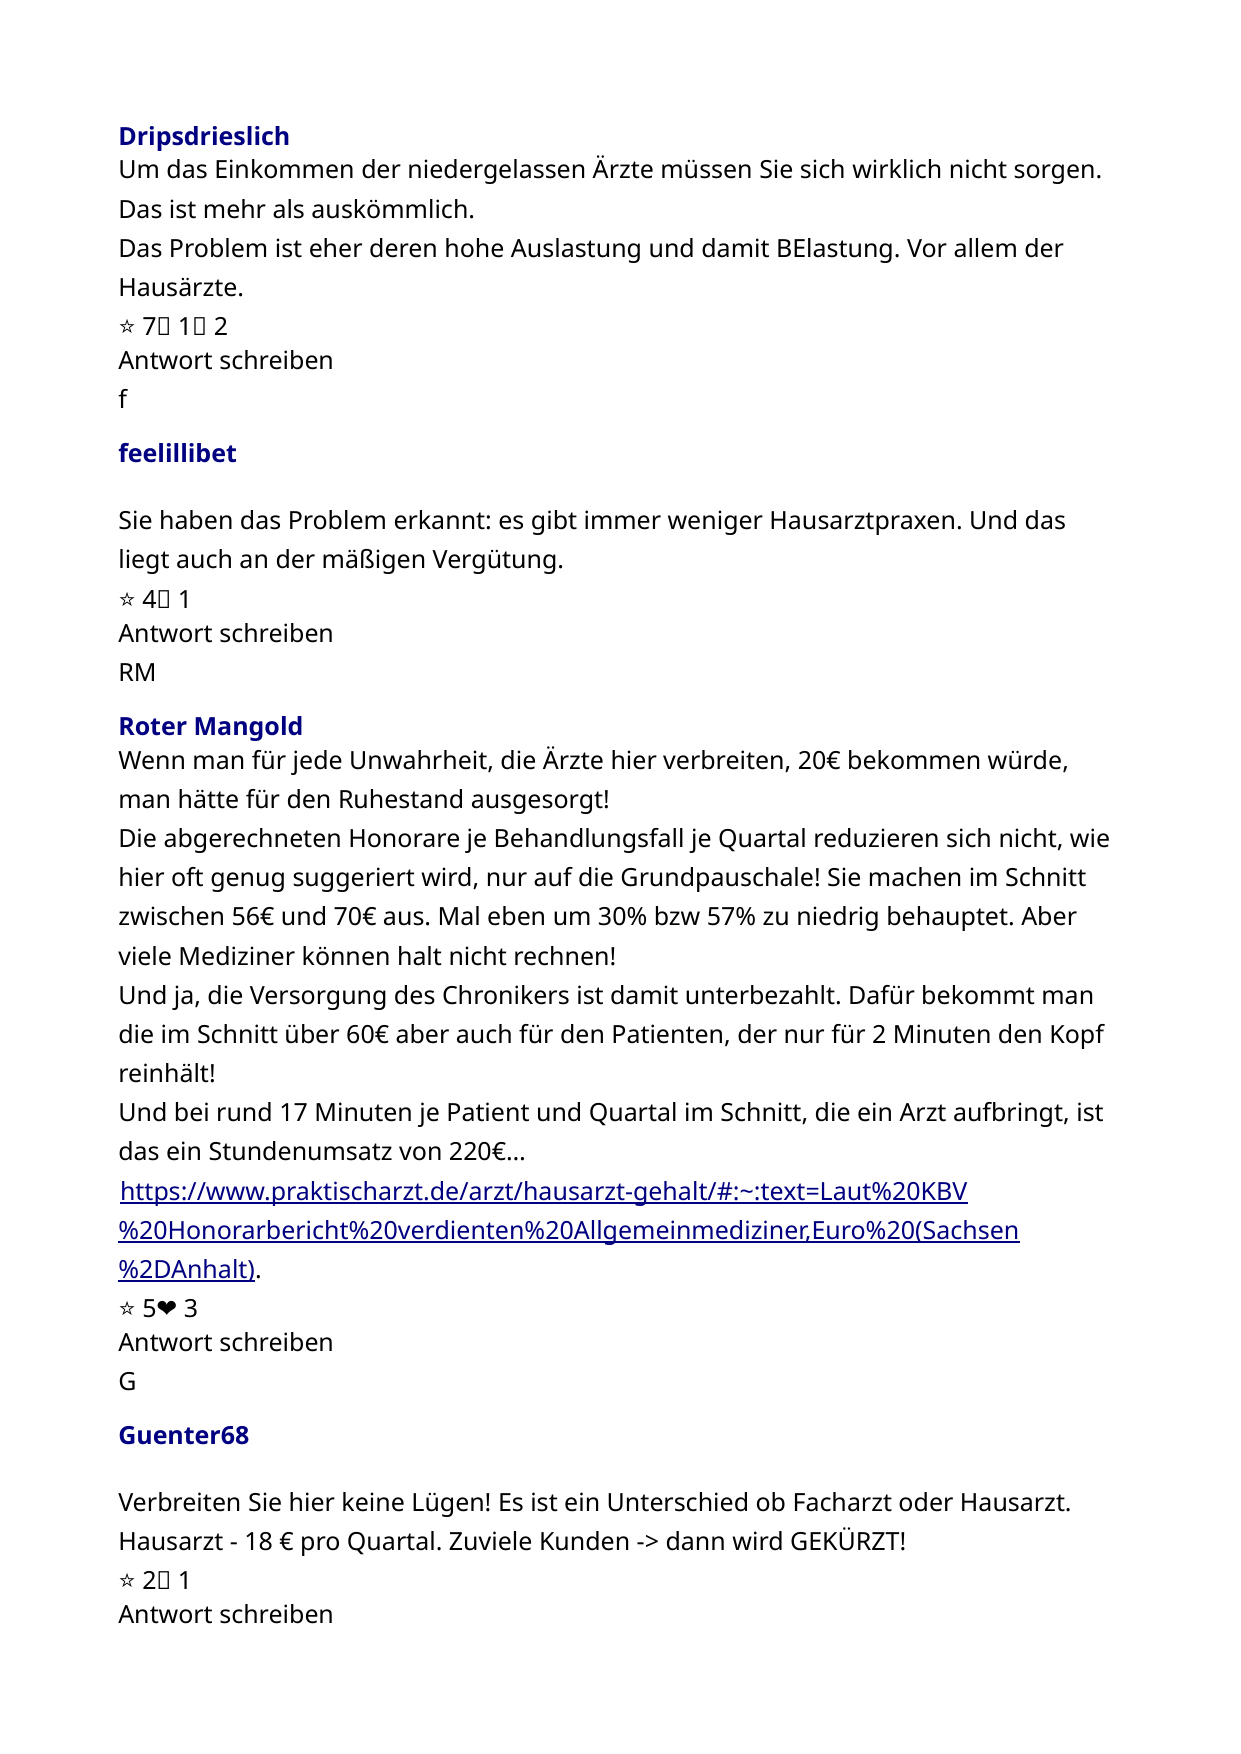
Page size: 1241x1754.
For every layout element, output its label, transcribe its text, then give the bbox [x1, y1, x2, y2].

text ⭐️ 4🤨 1 [118, 581, 1122, 615]
text Wenn man für jede Unwahrheit, die Ärzte hier verbreiten, 20€ bekommen würde, man hätte für den Ruhestand ausgesorgt! [118, 742, 1122, 816]
subtitle Roter Mangold [118, 708, 1122, 742]
text Antwort schreiben [118, 343, 1122, 377]
subtitle Guenter68 [118, 1418, 1122, 1452]
text ⭐️ 5❤️ 3 [118, 1291, 1122, 1325]
text https://www.praktischarzt.de/arzt/hausarzt-gehalt/#:~:text=Laut%20KBV%20Honorarbericht%20verdienten%20Allgemeinmediziner,Euro%20(Sachsen%2DAnhalt). [118, 1173, 1122, 1286]
text Das Problem ist eher deren hohe Auslastung und damit BElastung. Vor allem der Hausärzte. [118, 231, 1122, 304]
text ⭐️ 7🙁 1🤨 2 [118, 309, 1122, 343]
text Verbreiten Sie hier keine Lügen! Es ist ein Unterschied ob Facharzt oder Hausarzt. Hausarzt - 18 € pro Quartal. Zuviele Kunden -> dann wird GEKÜRZT! [118, 1485, 1122, 1558]
subtitle feelillibet [118, 436, 1122, 470]
text RM [118, 654, 1122, 688]
text Und ja, die Versorgung des Chronikers ist damit unterbezahlt. Dafür bekommt man die im Schnitt über 60€ aber auch für den Patienten, der nur für 2 Minuten den Kopf reinhält! [118, 977, 1122, 1090]
text Und bei rund 17 Minuten je Patient und Quartal im Schnitt, die ein Arzt aufbringt, ist das ein Stundenumsatz von 220€… [118, 1095, 1122, 1168]
text Antwort schreiben [118, 1597, 1122, 1631]
text Sie haben das Problem erkannt: es gibt immer weniger Hausarztpraxen. Und das liegt auch an der mäßigen Vergütung. [118, 503, 1122, 576]
text Die abgerechneten Honorare je Behandlungsfall je Quartal reduzieren sich nicht, wie hier oft genug suggeriert wird, nur auf die Grundpauschale! Sie machen im Schnitt zwischen 56€ und 70€ aus. Mal eben um 30% bzw 57% zu niedrig behauptet. Aber viele Mediziner können halt nicht rechnen! [118, 821, 1122, 972]
text f [118, 382, 1122, 416]
text Um das Einkommen der niedergelassen Ärzte müssen Sie sich wirklich nicht sorgen. Das ist mehr als auskömmlich. [118, 152, 1122, 225]
text ⭐️ 2🤨 1 [118, 1563, 1122, 1597]
subtitle Dripsdrieslich [118, 118, 1122, 152]
text Antwort schreiben [118, 615, 1122, 649]
text G [118, 1364, 1122, 1398]
text Antwort schreiben [118, 1325, 1122, 1359]
